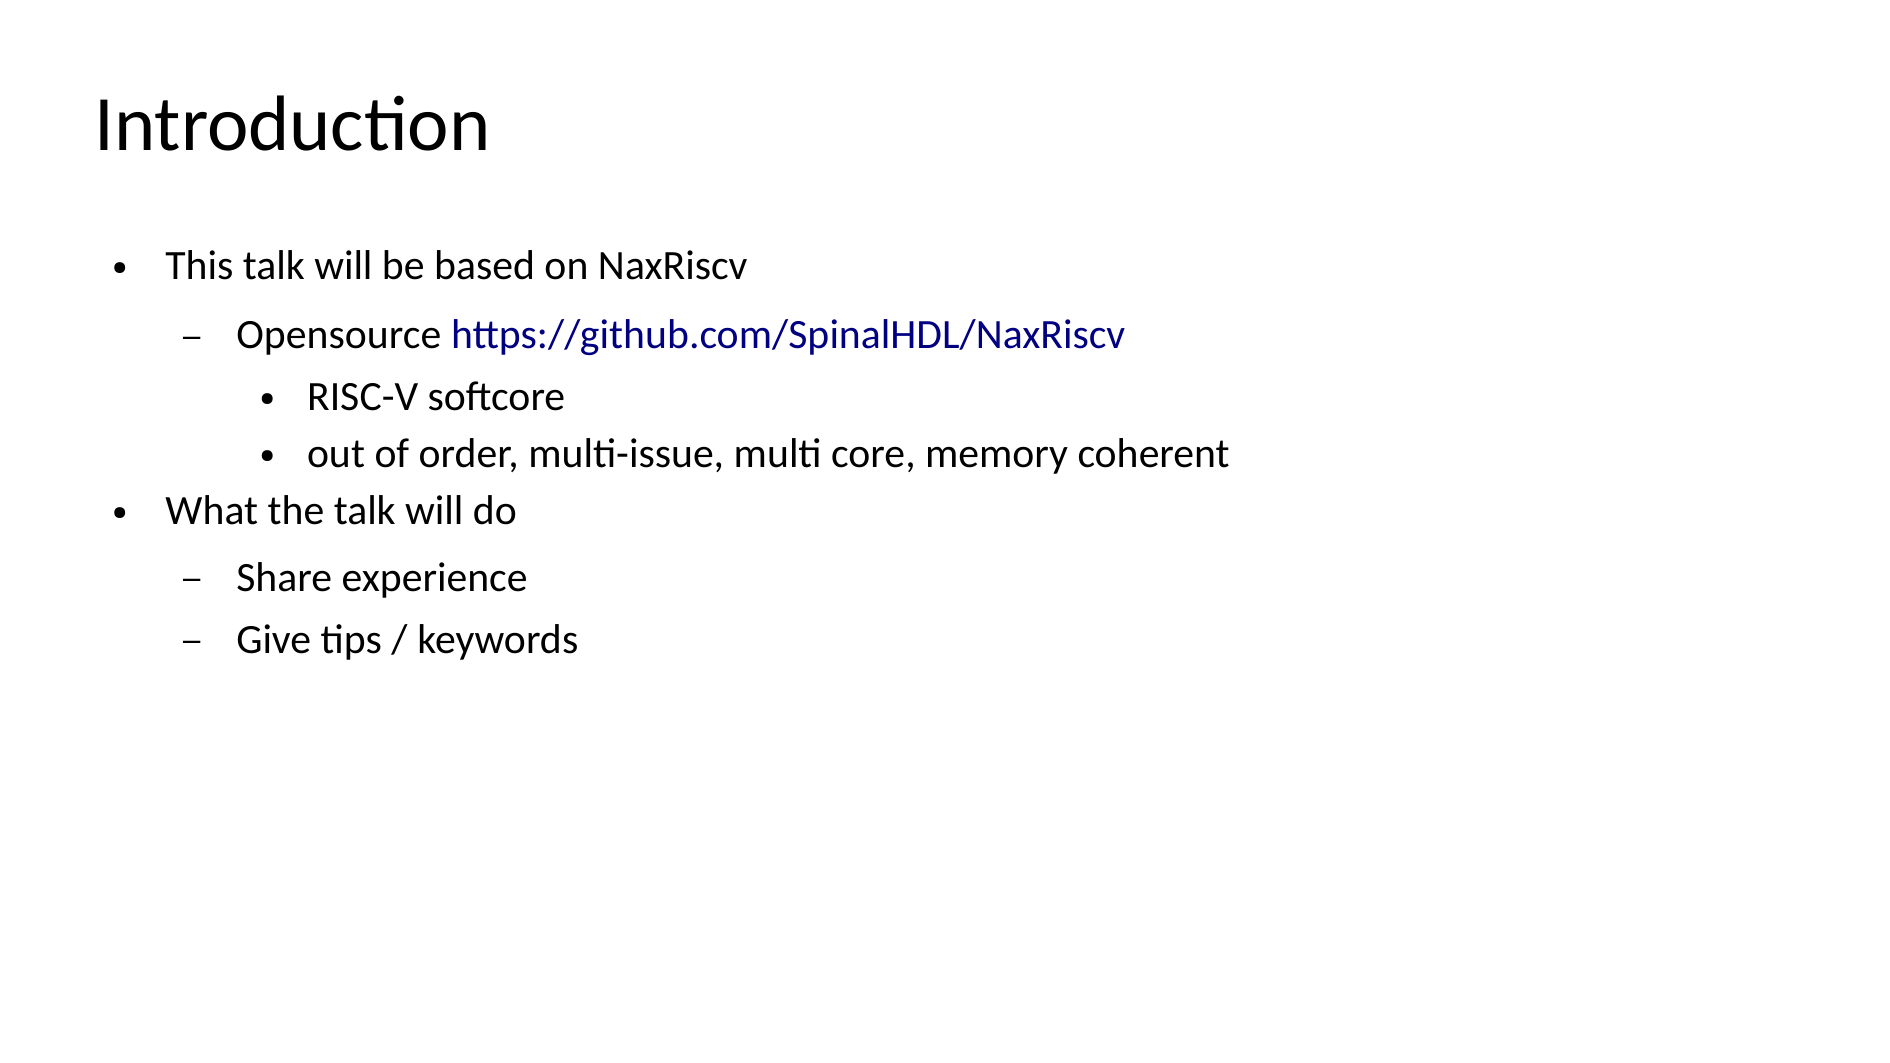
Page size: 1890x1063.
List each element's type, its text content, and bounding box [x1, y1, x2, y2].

title Introduction [94, 42, 1796, 220]
list This talk will be based on NaxRiscv Opensource https://github.com/SpinalHDL/NaxRiscv RISC-V softcore out of order, multi-issue, multi core, memory coherent What the talk will do Share experience Give tips / keywords [94, 248, 1890, 957]
